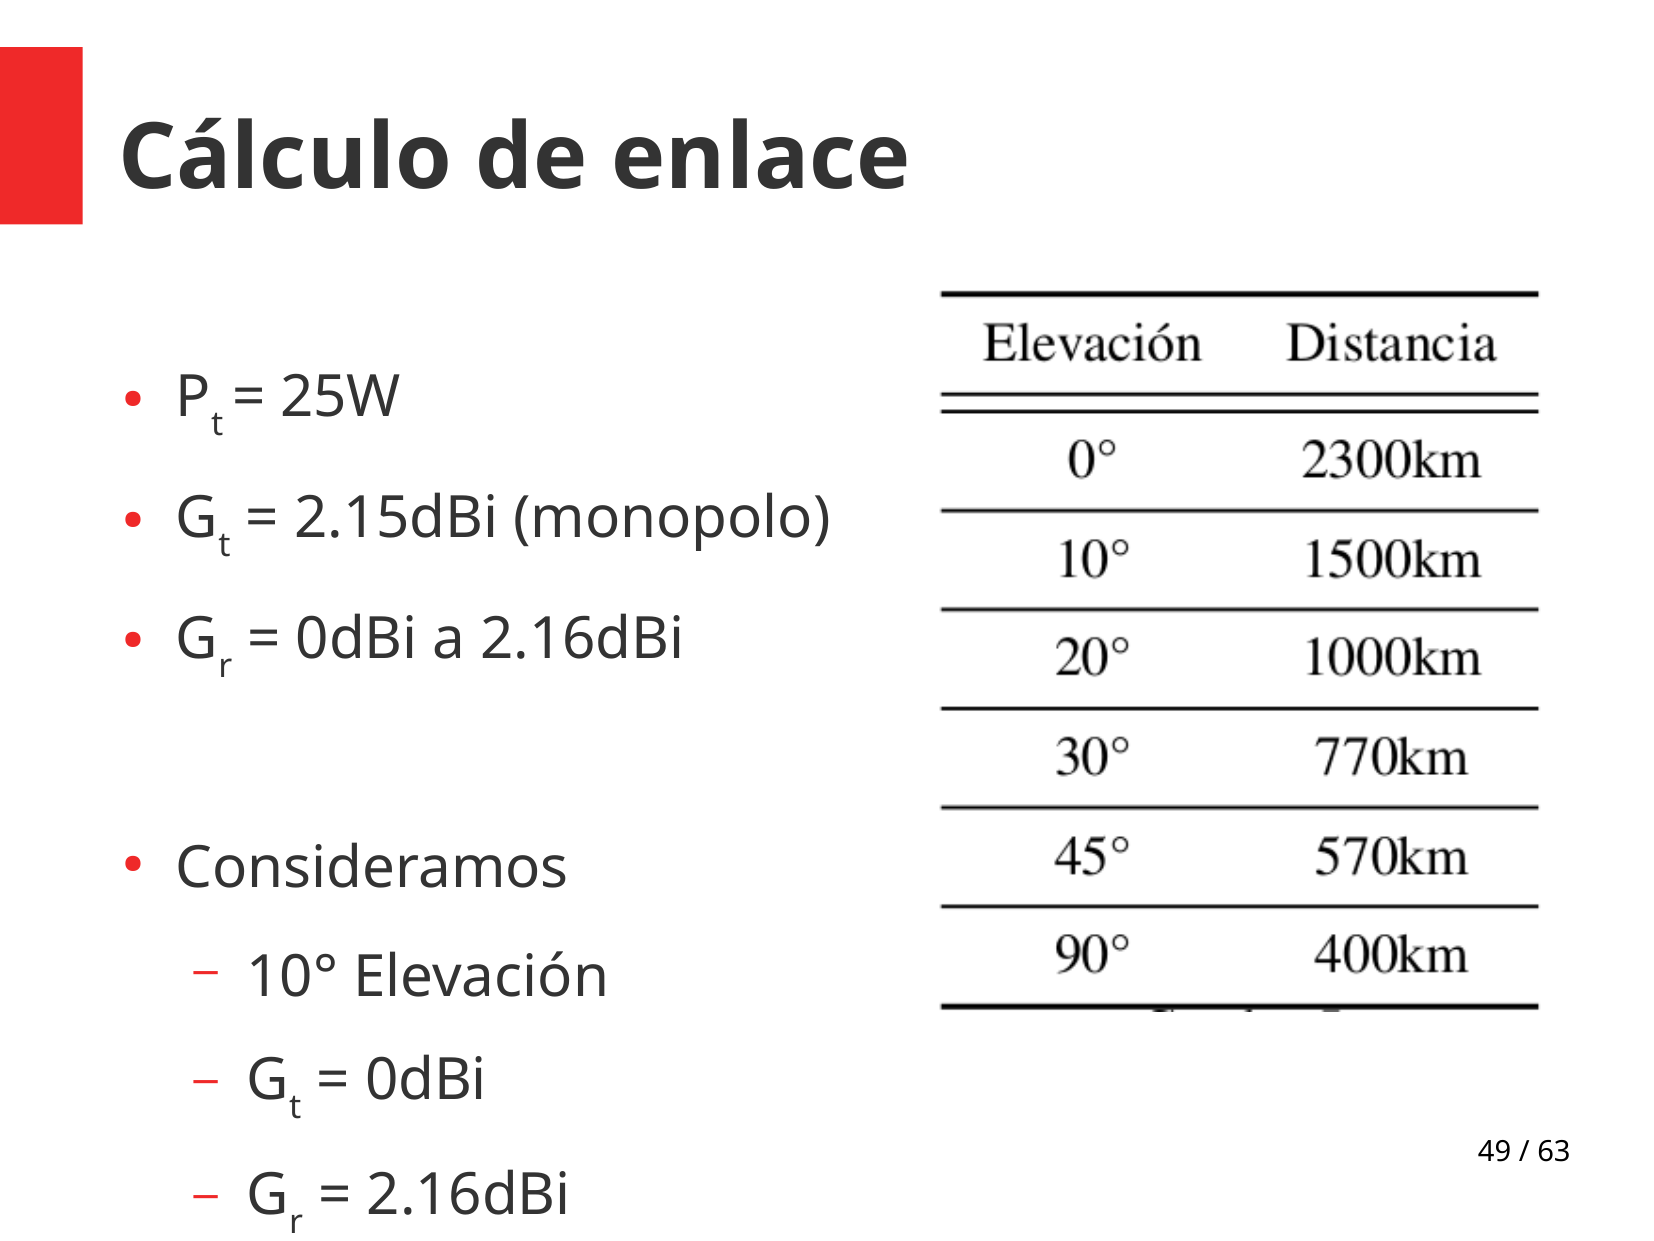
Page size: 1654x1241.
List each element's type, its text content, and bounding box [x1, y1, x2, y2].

title Cálculo de enlace [118, 49, 1571, 257]
picture [927, 284, 1552, 1013]
list Pt = 25W Gt = 2.15dBi (monopolo) Gr = 0dBi a 2.16dBi Consideramos 10° Elevación Gt = 0dBi Gr = 2.16dBi [105, 354, 1523, 1074]
